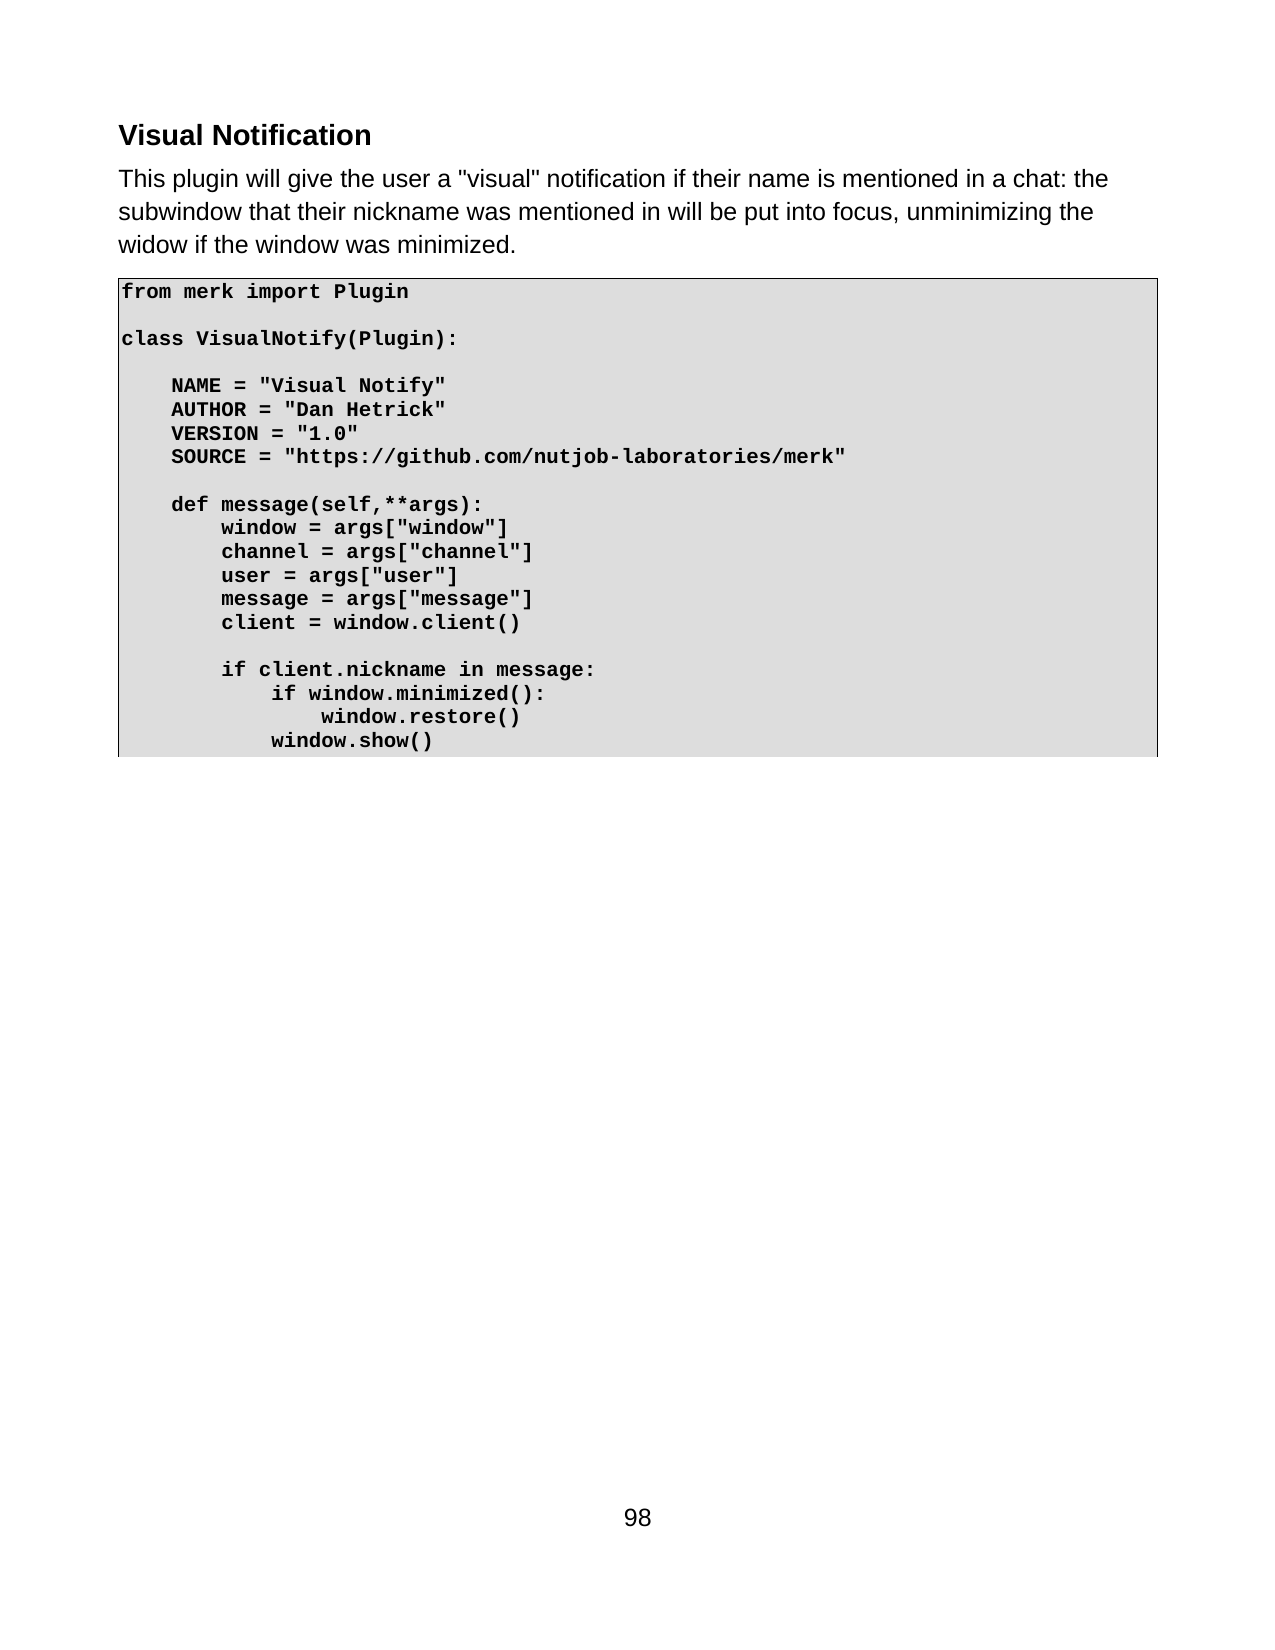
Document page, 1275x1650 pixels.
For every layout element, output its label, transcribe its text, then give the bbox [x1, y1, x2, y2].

subtitle Visual Notification [118, 118, 1157, 152]
table_header from merk import Plugin class VisualNotify(Plugin): NAME = "Visual Notify" AUTHOR = "Dan Hetrick" VERSION = "1.0" SOURCE = "https://github.com/nutjob-laboratories/merk" def message(self,**args): window = args["window"] channel = args["channel"] user = args["user"] message = args["message"] client = window.client() if client.nickname in message: if window.minimized(): window.restore() window.show() [119, 279, 1157, 757]
text This plugin will give the user a "visual" notification if their name is mentioned in a chat: the subwindow that their nickname was mentioned in will be put into focus, unminimizing the widow if the window was minimized. [118, 164, 1157, 259]
